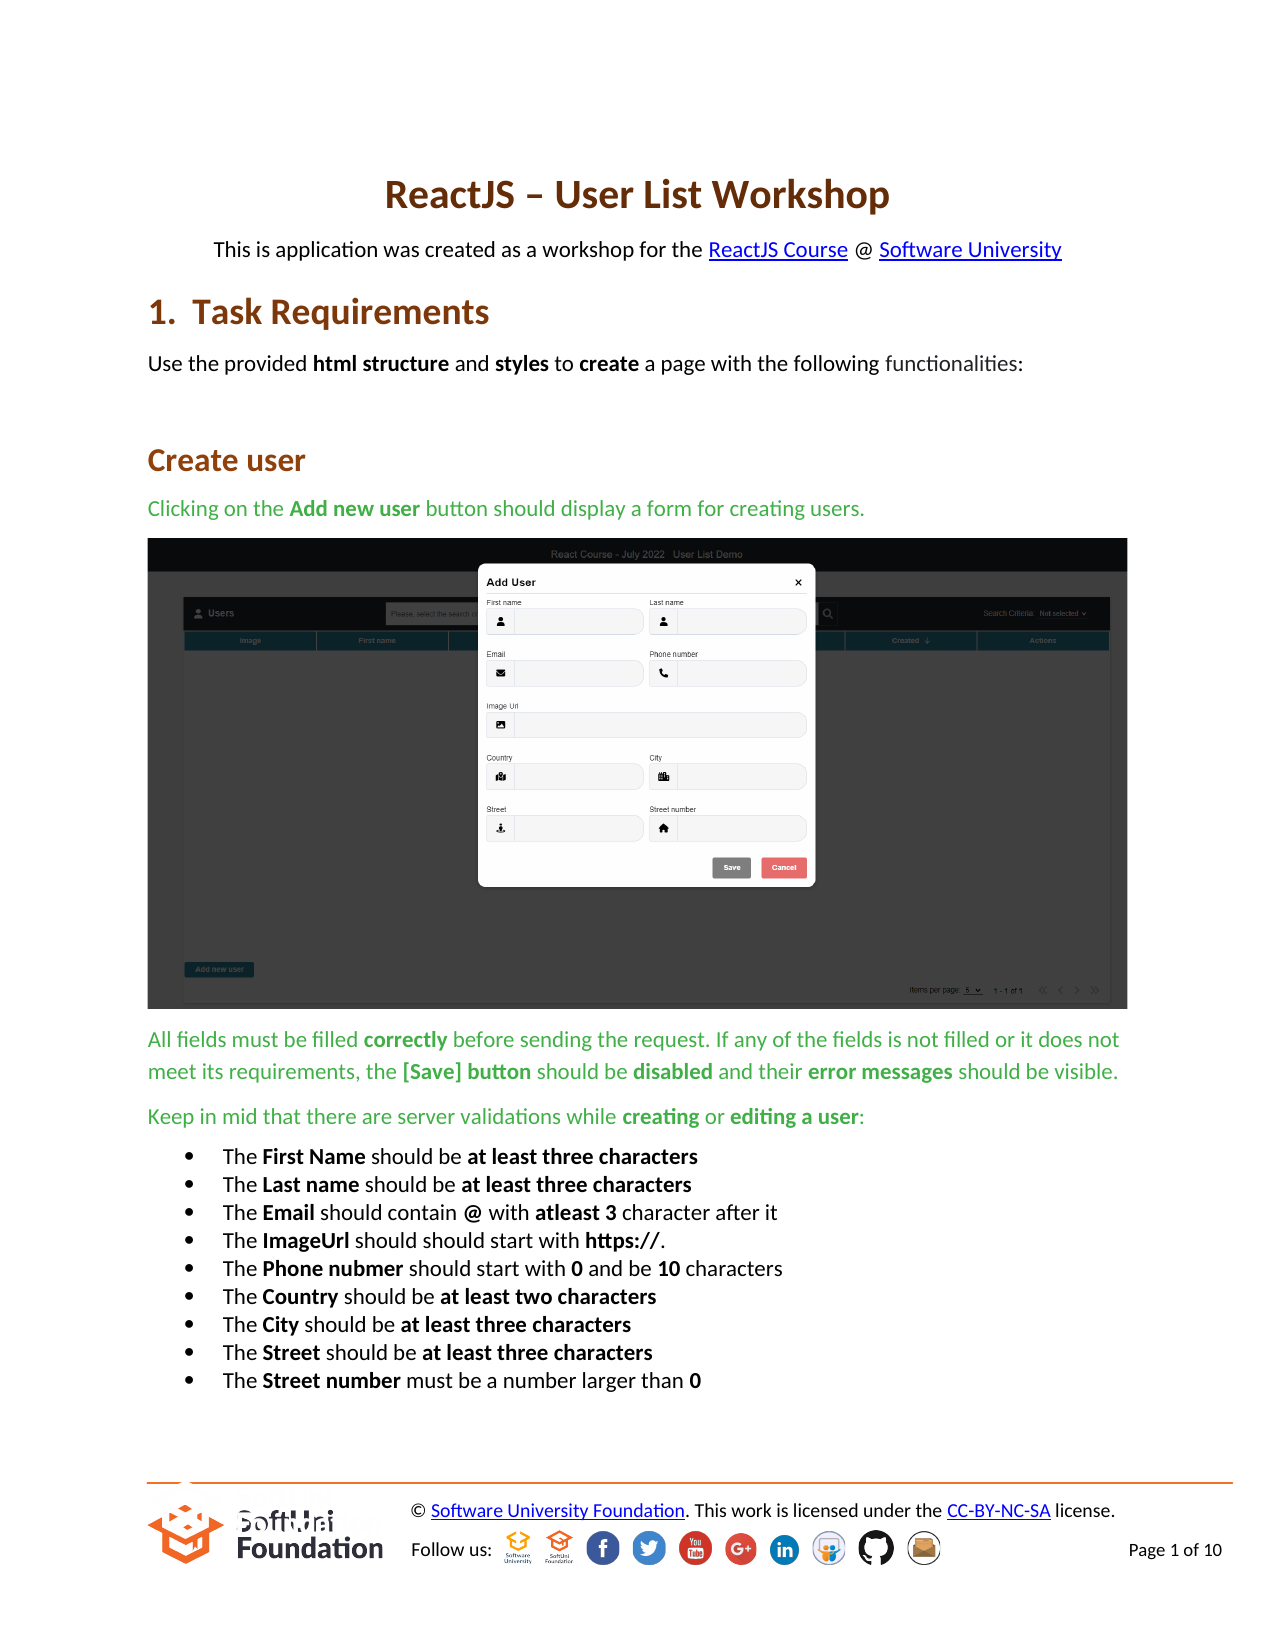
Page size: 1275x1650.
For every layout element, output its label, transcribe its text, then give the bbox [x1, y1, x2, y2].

list The Street should be at least three characters [185, 1338, 1127, 1367]
subtitle Task Requirements [148, 288, 1127, 334]
picture [770, 1535, 778, 1544]
picture [545, 1530, 574, 1565]
text All fields must be filled correctly before sending the request. If any of the fields is not filled or it does not meet its requirements, the [Save] button should be disabled and their error messages should be visible. [148, 1025, 1127, 1085]
picture [632, 1531, 666, 1565]
picture [504, 1531, 532, 1565]
subtitle Create user [148, 439, 1127, 479]
picture [858, 1530, 894, 1565]
list The Phone nubmer should start with 0 and be 10 characters [185, 1254, 1127, 1282]
list The Street number must be a number larger than 0 [185, 1367, 1127, 1394]
picture [783, 1547, 792, 1556]
picture [791, 1556, 799, 1565]
text Use the provided html structure and styles to create a page with the following functionalities: [148, 349, 1127, 377]
picture [586, 1531, 620, 1565]
subtitle ReactJS – User List Workshop [148, 168, 1127, 219]
picture [725, 1533, 757, 1565]
list The City should be at least three characters [185, 1311, 1127, 1338]
list The First Name should be at least three characters [185, 1142, 1127, 1170]
list The Last name should be at least three characters [185, 1170, 1127, 1198]
text This is application was created as a workshop for the ReactJS Course @ Software University [148, 235, 1127, 263]
picture [812, 1531, 846, 1565]
picture [907, 1531, 941, 1565]
picture [147, 538, 1128, 1009]
picture [147, 1480, 383, 1564]
text Clicking on the Add new user button should display a form for creating users. [148, 494, 1127, 522]
picture [770, 1556, 778, 1565]
list The ImageUrl should should start with https://. [185, 1226, 1127, 1254]
list The Email should contain @ with atleast 3 character after it [185, 1198, 1127, 1226]
list The Country should be at least two characters [185, 1282, 1127, 1311]
picture [679, 1531, 712, 1565]
text Keep in mid that there are server validations while creating or editing a user: [148, 1102, 1127, 1130]
picture [791, 1535, 799, 1544]
